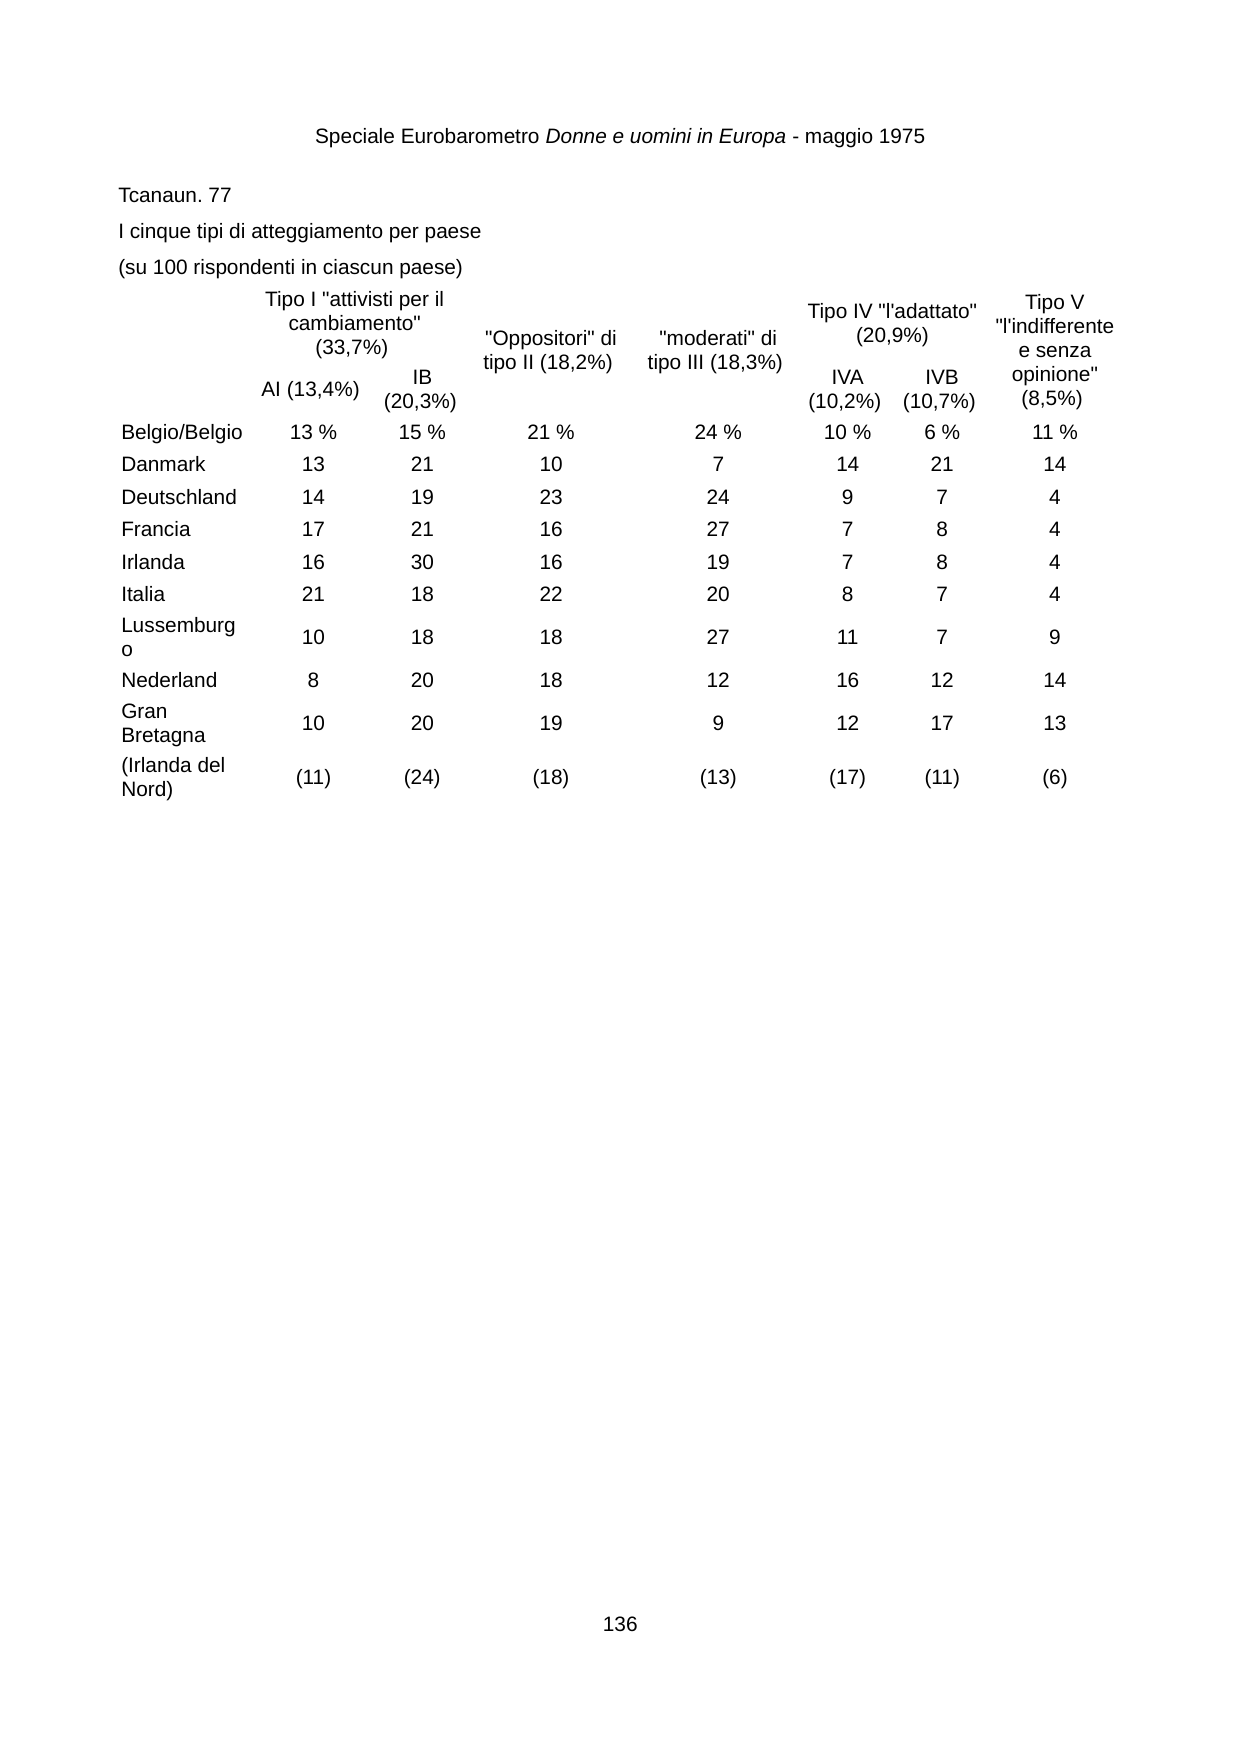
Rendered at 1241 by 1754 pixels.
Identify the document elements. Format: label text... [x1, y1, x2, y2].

table_cell Irlanda [118, 545, 246, 578]
table_cell (18) [463, 750, 638, 804]
table_cell 12 [638, 664, 798, 696]
table_cell 22 [463, 578, 638, 610]
table_cell 27 [638, 513, 798, 545]
table_cell 7 [897, 481, 987, 513]
table_cell 18 [463, 610, 638, 664]
table_cell 18 [463, 664, 638, 696]
table_cell 19 [381, 481, 463, 513]
table_cell 4 [987, 545, 1123, 578]
table_header Tipo V "l'indifferente e senza opinione" (8,5%) [987, 284, 1123, 416]
table_cell 18 [381, 578, 463, 610]
table_cell (6) [987, 750, 1123, 804]
table_cell 20 [381, 696, 463, 750]
table_cell 18 [381, 610, 463, 664]
table_cell 17 [246, 513, 381, 545]
table_cell 12 [798, 696, 897, 750]
table_cell 14 [246, 481, 381, 513]
table_cell Nederland [118, 664, 246, 696]
table_cell 21 [381, 448, 463, 481]
table_cell 6 % [897, 416, 987, 448]
table_cell 11 [798, 610, 897, 664]
table_cell AI (13,4%) [246, 362, 381, 416]
table_cell 27 [638, 610, 798, 664]
table_cell (24) [381, 750, 463, 804]
table_cell 16 [798, 664, 897, 696]
table_cell 8 [897, 545, 987, 578]
table_cell (17) [798, 750, 897, 804]
table_header Tipo IV "l'adattato" (20,9%) [798, 284, 987, 362]
table_cell 13 [246, 448, 381, 481]
table_cell 23 [463, 481, 638, 513]
table_cell Lussemburgo [118, 610, 246, 664]
table_cell 8 [897, 513, 987, 545]
table_cell 21 % [463, 416, 638, 448]
table_cell 7 [638, 448, 798, 481]
table_cell 10 [246, 610, 381, 664]
table_cell 13 % [246, 416, 381, 448]
table_cell 4 [987, 578, 1123, 610]
table_cell 14 [987, 448, 1123, 481]
text I cinque tipi di atteggiamento per paese [118, 219, 1122, 243]
table_cell 12 [897, 664, 987, 696]
table_cell 10 [463, 448, 638, 481]
table_cell 9 [638, 696, 798, 750]
table_cell 24 [638, 481, 798, 513]
table_header [118, 284, 246, 362]
table_cell Francia [118, 513, 246, 545]
table_cell 21 [381, 513, 463, 545]
table_cell 14 [798, 448, 897, 481]
table_cell 9 [987, 610, 1123, 664]
table_cell IB (20,3%) [381, 362, 463, 416]
table_cell Italia [118, 578, 246, 610]
table_cell (13) [638, 750, 798, 804]
table_cell IVB (10,7%) [897, 362, 987, 416]
table_cell 24 % [638, 416, 798, 448]
table_cell 8 [246, 664, 381, 696]
table_cell (11) [897, 750, 987, 804]
table_cell Gran Bretagna [118, 696, 246, 750]
table_cell 16 [463, 513, 638, 545]
table_cell 19 [638, 545, 798, 578]
table_cell (Irlanda del Nord) [118, 750, 246, 804]
table_cell 10 % [798, 416, 897, 448]
table_cell 4 [987, 481, 1123, 513]
table_cell 21 [246, 578, 381, 610]
table_cell 16 [463, 545, 638, 578]
table_cell 11 % [987, 416, 1123, 448]
table_cell 9 [798, 481, 897, 513]
table_cell 15 % [381, 416, 463, 448]
text Tcanaun. 77 [118, 183, 1122, 207]
table_cell 7 [798, 545, 897, 578]
table_cell 10 [246, 696, 381, 750]
table_cell 7 [897, 610, 987, 664]
table_header "Oppositori" di tipo II (18,2%) [463, 284, 638, 416]
table_cell 4 [987, 513, 1123, 545]
table_cell 20 [381, 664, 463, 696]
table_cell Belgio/Belgio [118, 416, 246, 448]
table_cell 30 [381, 545, 463, 578]
table_cell 7 [897, 578, 987, 610]
table_cell 14 [987, 664, 1123, 696]
table_cell 7 [798, 513, 897, 545]
table_cell (11) [246, 750, 381, 804]
table_cell 19 [463, 696, 638, 750]
table_cell 13 [987, 696, 1123, 750]
table_cell [118, 362, 246, 416]
table_cell Deutschland [118, 481, 246, 513]
table_cell 8 [798, 578, 897, 610]
table_cell Danmark [118, 448, 246, 481]
table_header Tipo I "attivisti per il cambiamento" (33,7%) [246, 284, 463, 362]
table_cell 21 [897, 448, 987, 481]
table_header "moderati" di tipo III (18,3%) [638, 284, 798, 416]
text (su 100 rispondenti in ciascun paese) [118, 254, 1122, 278]
table_cell 16 [246, 545, 381, 578]
table_cell IVA (10,2%) [798, 362, 897, 416]
table_cell 20 [638, 578, 798, 610]
table_cell 17 [897, 696, 987, 750]
